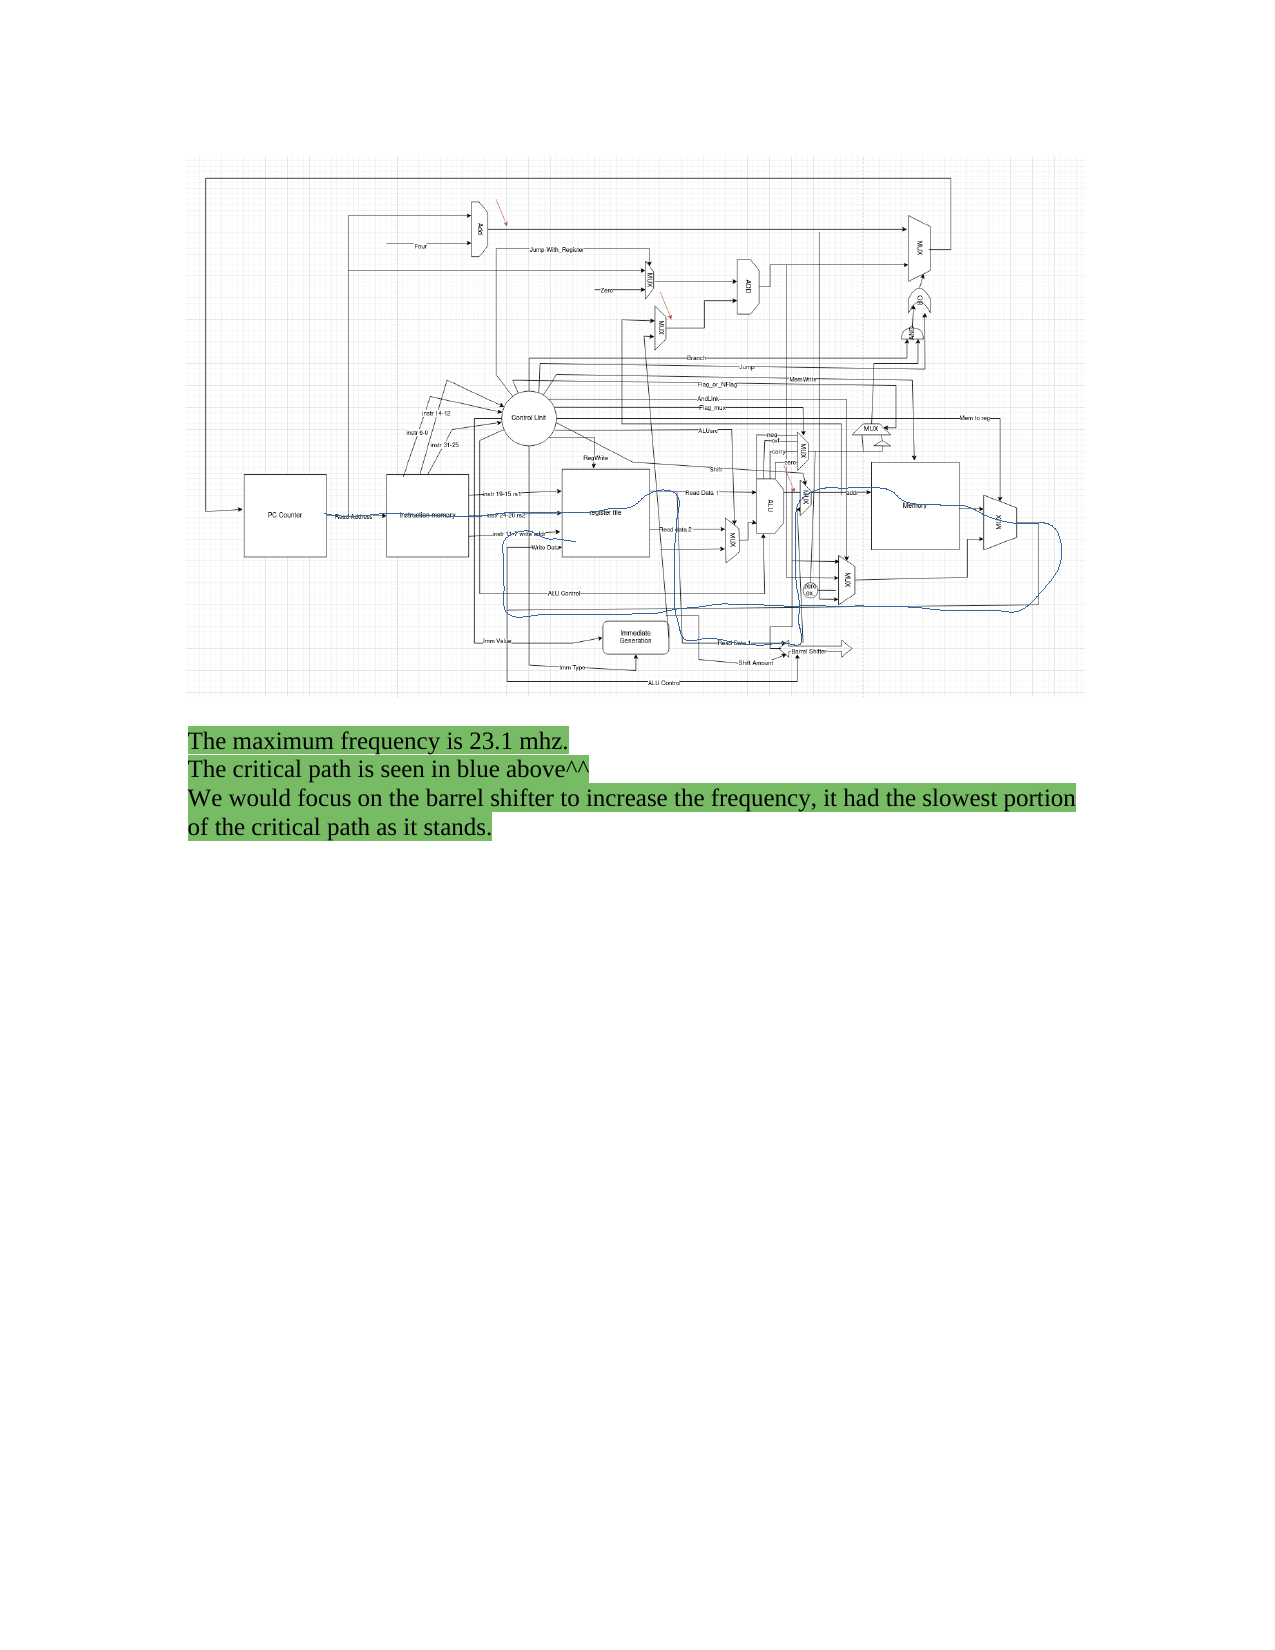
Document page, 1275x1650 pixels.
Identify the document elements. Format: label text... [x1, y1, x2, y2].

picture [185, 156, 1086, 697]
text We would focus on the barrel shifter to increase the frequency, it had the slowest portion of the critical path as it stands. [187, 783, 1087, 841]
text The critical path is seen in blue above^^ [187, 754, 1087, 783]
text The maximum frequency is 23.1 mhz. [187, 726, 1087, 754]
